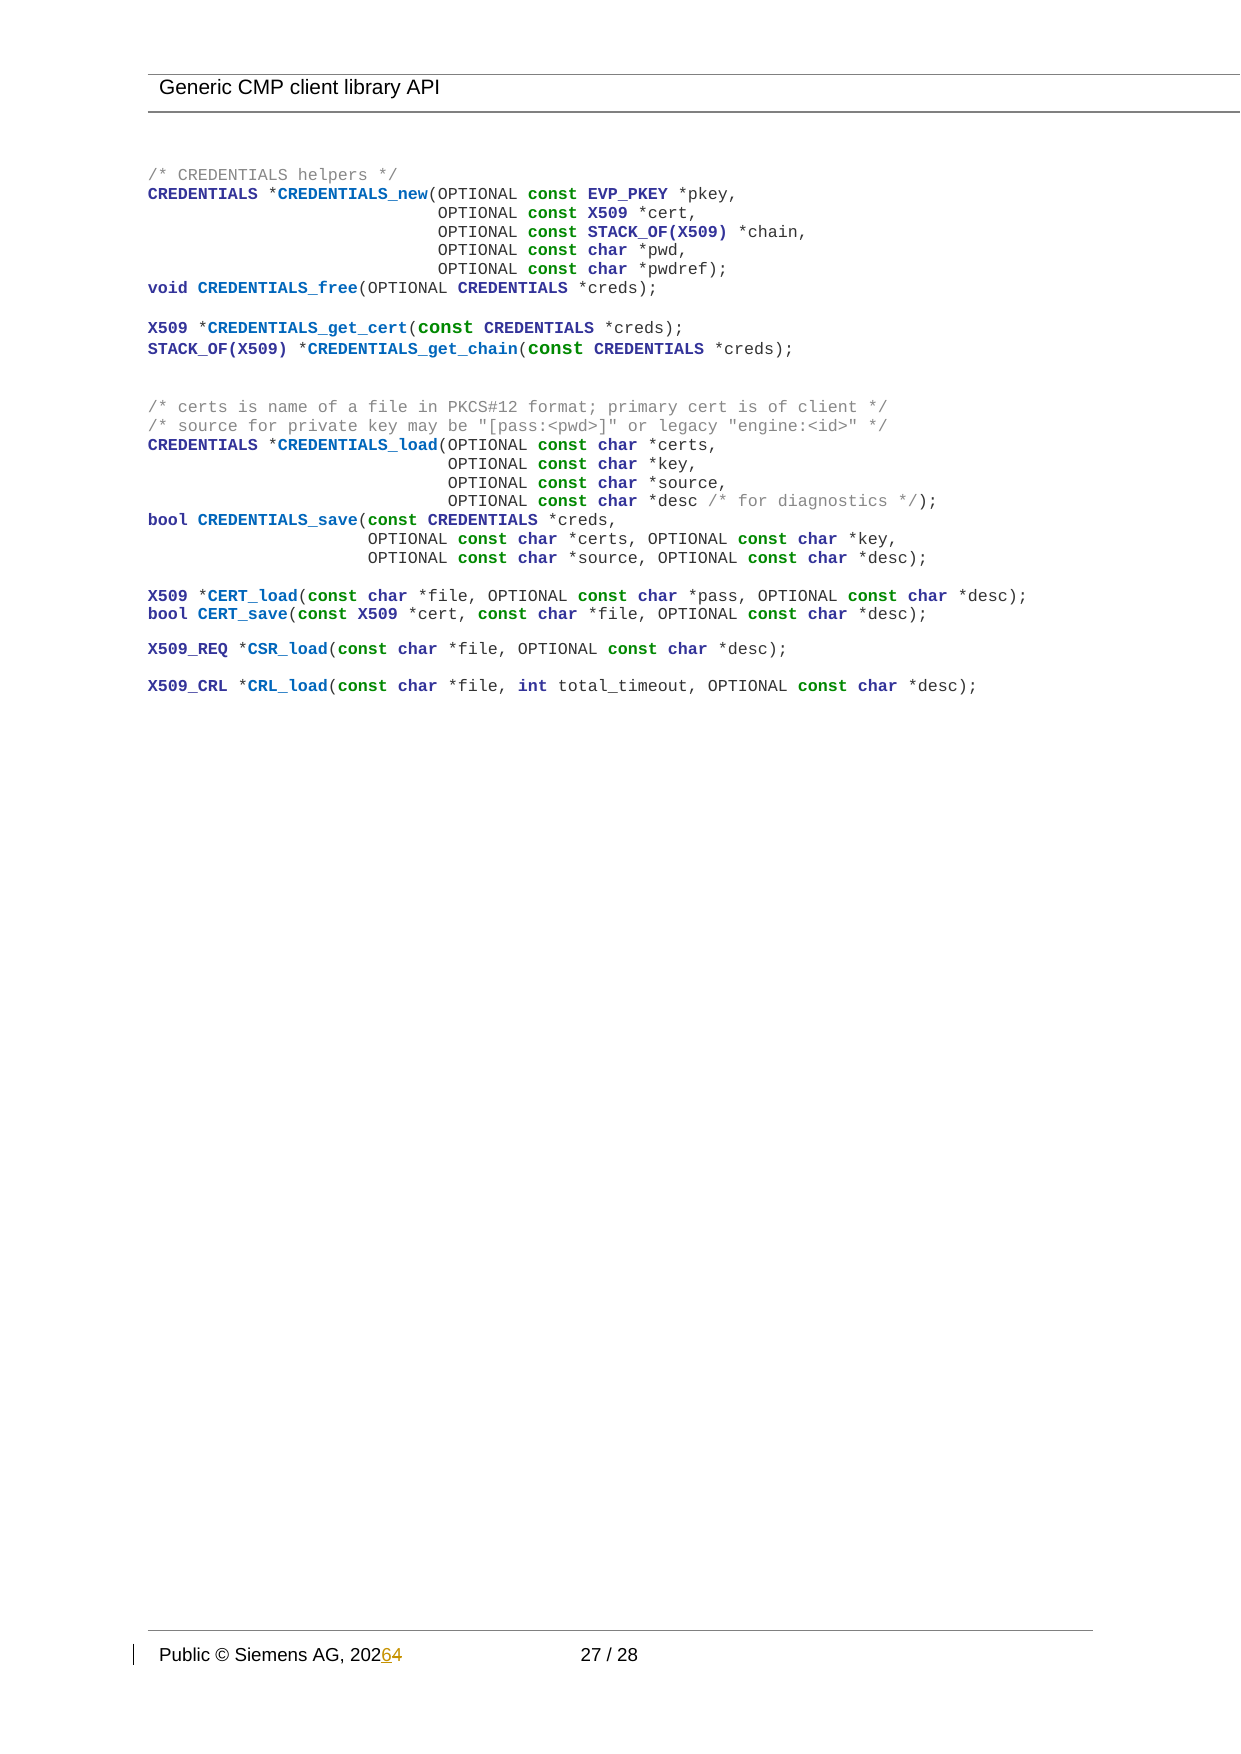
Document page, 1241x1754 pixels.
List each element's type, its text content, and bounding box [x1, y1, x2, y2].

text OPTIONAL const STACK_OF(X509) *chain, [148, 223, 1092, 242]
text X509 *CERT_load(const char *file, OPTIONAL const char *pass, OPTIONAL const char *desc); [148, 587, 1092, 606]
text X509 *CREDENTIALS_get_cert(const CREDENTIALS *creds); STACK_OF(X509) *CREDENTIALS_get_chain(const CREDENTIALS *creds); [148, 317, 1092, 360]
text /* CREDENTIALS helpers */ [148, 167, 1092, 185]
text OPTIONAL const char *desc /* for diagnostics */); [148, 493, 1092, 512]
text /* certs is name of a file in PKCS#12 format; primary cert is of client */ [148, 399, 1092, 418]
text OPTIONAL const char *source, OPTIONAL const char *desc); [148, 549, 1092, 568]
text CREDENTIALS *CREDENTIALS_new(OPTIONAL const EVP_PKEY *pkey, [148, 185, 1092, 204]
text OPTIONAL const char *pwdref); [148, 261, 1092, 280]
text /* source for private key may be "[pass:<pwd>]" or legacy "engine:<id>" */ [148, 418, 1092, 436]
text void CREDENTIALS_free(OPTIONAL CREDENTIALS *creds); [148, 280, 1092, 298]
text X509_REQ *CSR_load(const char *file, OPTIONAL const char *desc); [148, 623, 1092, 659]
text OPTIONAL const char *key, [148, 455, 1092, 474]
text bool CERT_save(const X509 *cert, const char *file, OPTIONAL const char *desc); [148, 606, 1092, 623]
text bool CREDENTIALS_save(const CREDENTIALS *creds, OPTIONAL const char *certs, OPTIONAL const char *key, [148, 512, 1092, 549]
text CREDENTIALS *CREDENTIALS_load(OPTIONAL const char *certs, [148, 436, 1092, 455]
text OPTIONAL const char *pwd, [148, 242, 1092, 261]
text X509_CRL *CRL_load(const char *file, int total_timeout, OPTIONAL const char *desc); [148, 678, 1092, 695]
text OPTIONAL const char *source, [148, 474, 1092, 493]
text OPTIONAL const X509 *cert, [148, 204, 1092, 223]
